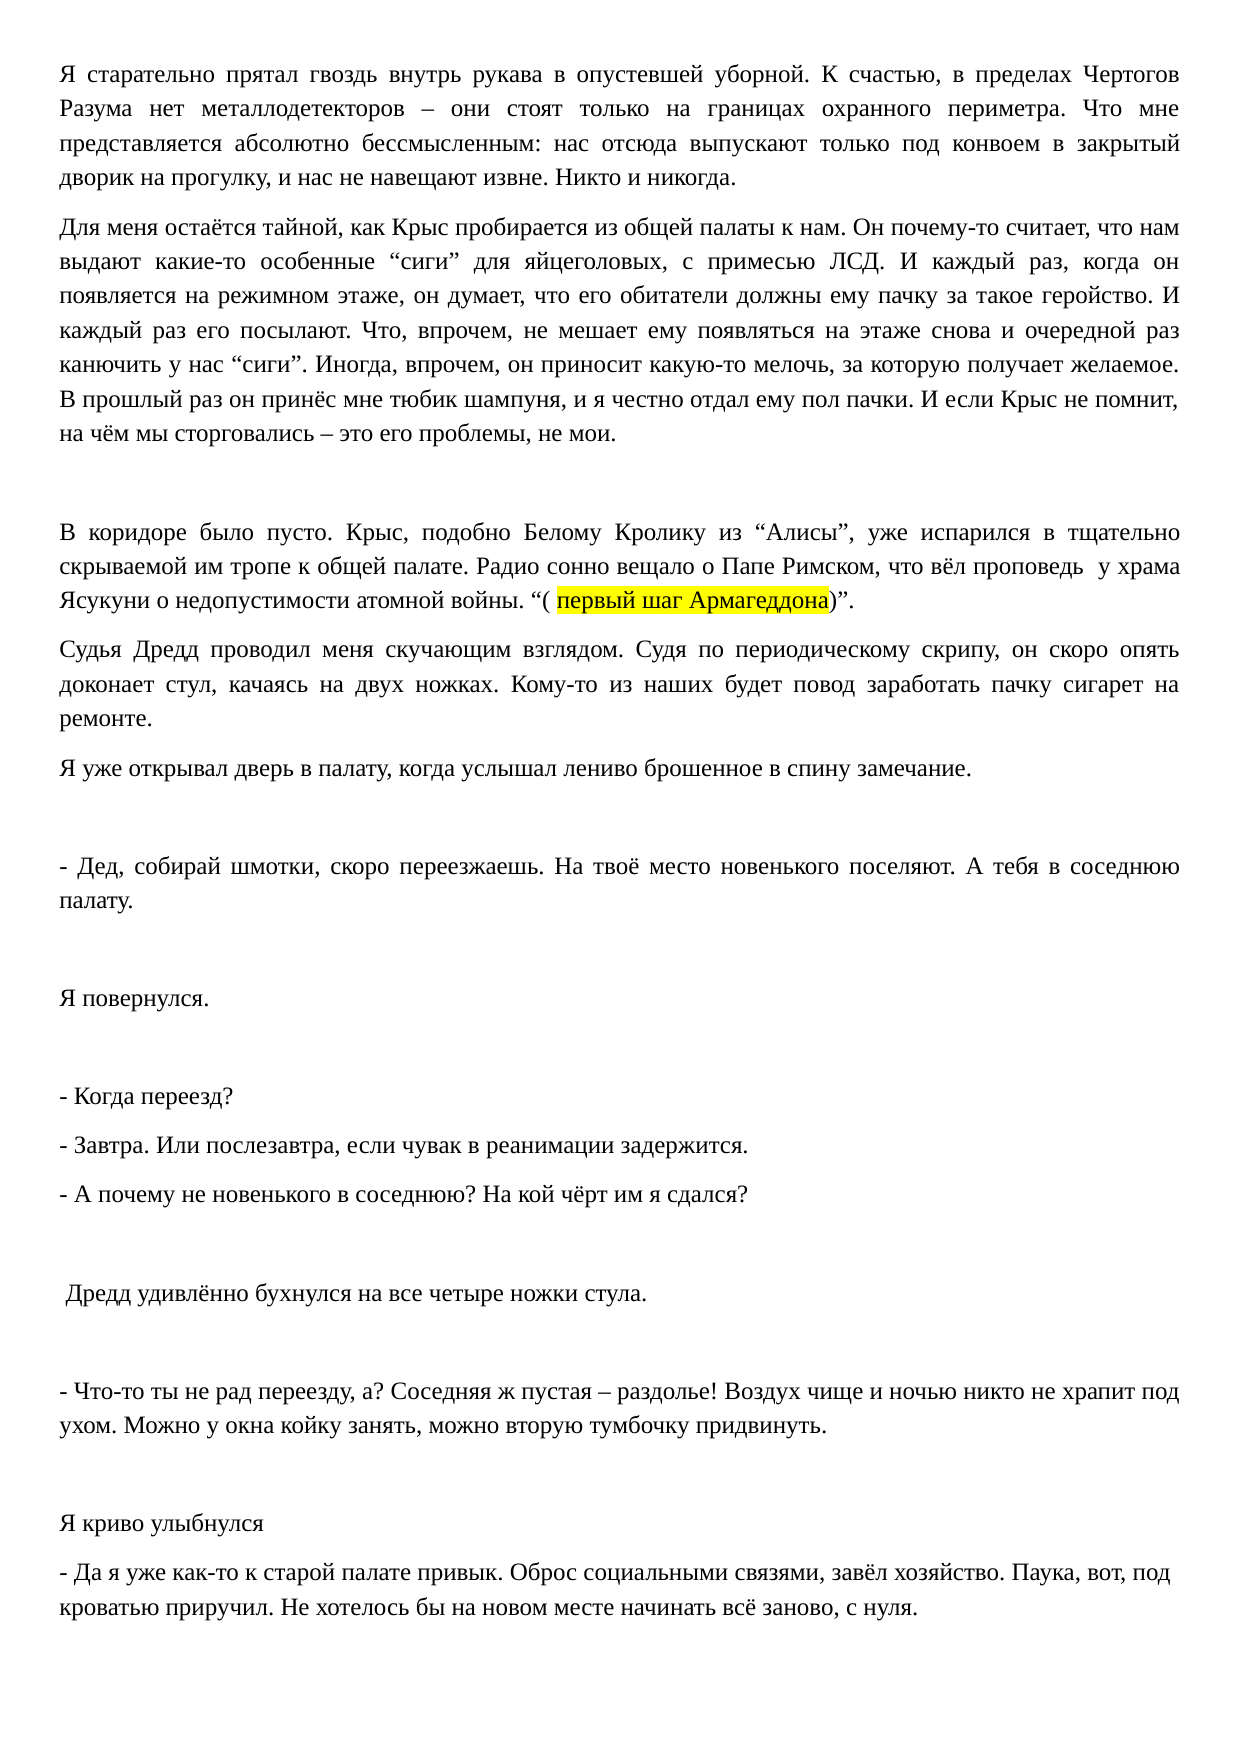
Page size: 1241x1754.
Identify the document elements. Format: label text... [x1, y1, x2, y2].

text Дредд удивлённо бухнулся на все четыре ножки стула. [59, 1278, 1181, 1306]
text - Дед, собирай шмотки, скоро переезжаешь. На твоё место новенького поселяют. А тебя в соседнюю палату. [59, 851, 1181, 914]
text Я уже открывал дверь в палату, когда услышал лениво брошенное в спину замечание. [59, 753, 1181, 781]
text Для меня остаётся тайной, как Крыс пробирается из общей палаты к нам. Он почему-то считает, что нам выдают какие-то особенные “сиги” для яйцеголовых, с примесью ЛСД. И каждый раз, когда он появляется на режимном этаже, он думает, что его обитатели должны ему пачку за такое геройство. И каждый раз его посылают. Что, впрочем, не мешает ему появляться на этаже снова и очередной раз канючить у нас “сиги”. Иногда, впрочем, он приносит какую-то мелочь, за которую получает желаемое. В прошлый раз он принёс мне тюбик шампуня, и я честно отдал ему пол пачки. И если Крыс не помнит, на чём мы сторговались – это его проблемы, не мои. [59, 212, 1181, 447]
text - Завтра. Или послезавтра, если чувак в реанимации задержится. [59, 1131, 1181, 1159]
text Судья Дредд проводил меня скучающим взглядом. Судя по периодическому скрипу, он скоро опять доконает стул, качаясь на двух ножках. Кому-то из наших будет повод заработать пачку сигарет на ремонте. [59, 634, 1181, 732]
text - Что-то ты не рад переезду, а? Соседняя ж пустая – раздолье! Воздух чище и ночью никто не храпит под ухом. Можно у окна койку занять, можно вторую тумбочку придвинуть. [59, 1376, 1181, 1439]
text Я старательно прятал гвоздь внутрь рукава в опустевшей уборной. К счастью, в пределах Чертогов Разума нет металлодетекторов – они стоят только на границах охранного периметра. Что мне представляется абсолютно бессмысленным: нас отсюда выпускают только под конвоем в закрытый дворик на прогулку, и нас не навещают извне. Никто и никогда. [59, 59, 1181, 191]
text В коридоре было пусто. Крыс, подобно Белому Кролику из “Алисы”, уже испарился в тщательно скрываемой им тропе к общей палате. Радио сонно вещало о Папе Римском, что вёл проповедь у храма Ясукуни о недопустимости атомной войны. “( первый шаг Армагеддона)”. [59, 517, 1181, 614]
text - Да я уже как-то к старой палате привык. Оброс социальными связями, завёл хозяйство. Паука, вот, под кроватью приручил. Не хотелось бы на новом месте начинать всё заново, с нуля. [59, 1557, 1181, 1621]
text Я повернулся. [59, 983, 1181, 1012]
text - А почему не новенького в соседнюю? На кой чёрт им я сдался? [59, 1179, 1181, 1208]
text Я криво улыбнулся [59, 1508, 1181, 1537]
text - Когда переезд? [59, 1081, 1181, 1110]
